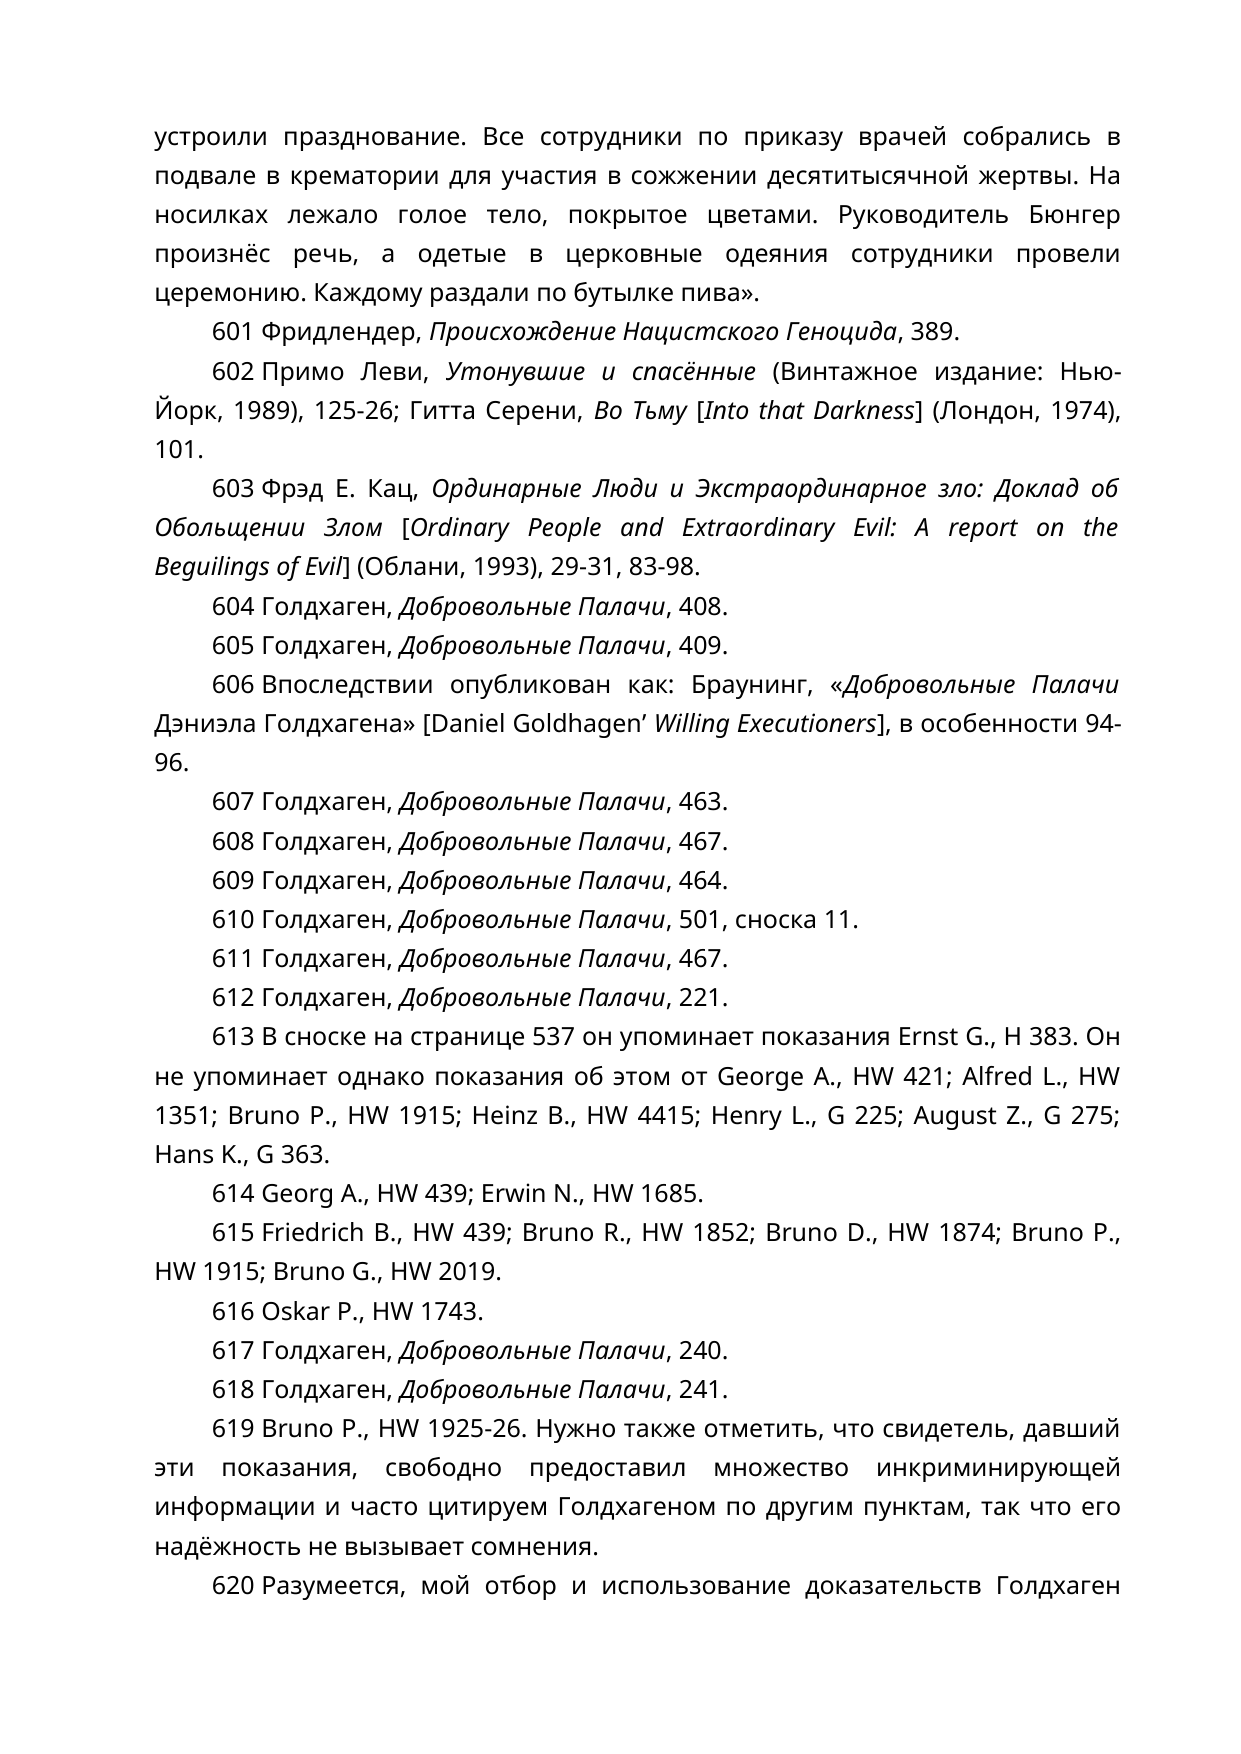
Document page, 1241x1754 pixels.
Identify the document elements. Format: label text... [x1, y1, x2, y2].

text Впоследствии опубликован как: Браунинг, «Добровольные Палачи Дэниэла Голдхагена» [Daniel Goldhagen’ Willing Executioners], в особенности 94-96. [118, 666, 1122, 779]
text Georg A., HW 439; Erwin N., HW 1685. [118, 1176, 1122, 1210]
text Голдхаген, Добровольные Палачи, 240. [118, 1332, 1122, 1366]
text Голдхаген, Добровольные Палачи, 241. [118, 1371, 1122, 1406]
text Oskar P., HW 1743. [118, 1293, 1122, 1327]
text Bruno P., HW 1925-26. Нужно также отметить, что свидетель, давший эти показания, свободно предоставил множество инкриминирующей информации и часто цитируем Голдхагеном по другим пунктам, так что его надёжность не вызывает сомнения. [118, 1411, 1122, 1562]
text Голдхаген, Добровольные Палачи, 501, сноска 11. [118, 901, 1122, 936]
text Голдхаген, Добровольные Палачи, 467. [118, 823, 1122, 857]
text Разумеется, мой отбор и использование доказательств Голдхаген [118, 1567, 1122, 1601]
text Friedrich B., HW 439; Bruno R., HW 1852; Bruno D., HW 1874; Bruno P., HW 1915; Bruno G., HW 2019. [118, 1215, 1122, 1288]
text Голдхаген, Добровольные Палачи, 408. [118, 588, 1122, 622]
text Голдхаген, Добровольные Палачи, 467. [118, 941, 1122, 975]
text В сноске на странице 537 он упоминает показания Ernst G., H 383. Он не упоминает однако показания об этом от George A., HW 421; Alfred L., HW 1351; Bruno P., HW 1915; Heinz B., HW 4415; Henry L., G 225; August Z., G 275; Hans K., G 363. [118, 1019, 1122, 1171]
text Голдхаген, Добровольные Палачи, 409. [118, 627, 1122, 661]
text Голдхаген, Добровольные Палачи, 464. [118, 862, 1122, 896]
text Голдхаген, Добровольные Палачи, 221. [118, 980, 1122, 1014]
text Примо Леви, Утонувшие и спасённые (Винтажное издание: Нью-Йорк, 1989), 125-26; Гитта Серени, Во Тьму [Into that Darkness] (Лондон, 1974), 101. [118, 353, 1122, 466]
text устроили празднование. Все сотрудники по приказу врачей собрались в подвале в крематории для участия в сожжении десятитысячной жертвы. На носилках лежало голое тело, покрытое цветами. Руководитель Бюнгер произнёс речь, а одетые в церковные одеяния сотрудники провели церемонию. Каждому раздали по бутылке пива». [118, 118, 1122, 309]
text Голдхаген, Добровольные Палачи, 463. [118, 784, 1122, 818]
text Фридлендер, Происхождение Нацистского Геноцида, 389. [118, 314, 1122, 348]
text Фрэд Е. Кац, Ординарные Люди и Экстраординарное зло: Доклад об Обольщении Злом [Ordinary People and Extraordinary Evil: A report on the Beguilings of Evil] (Облани, 1993), 29-31, 83-98. [118, 471, 1122, 583]
